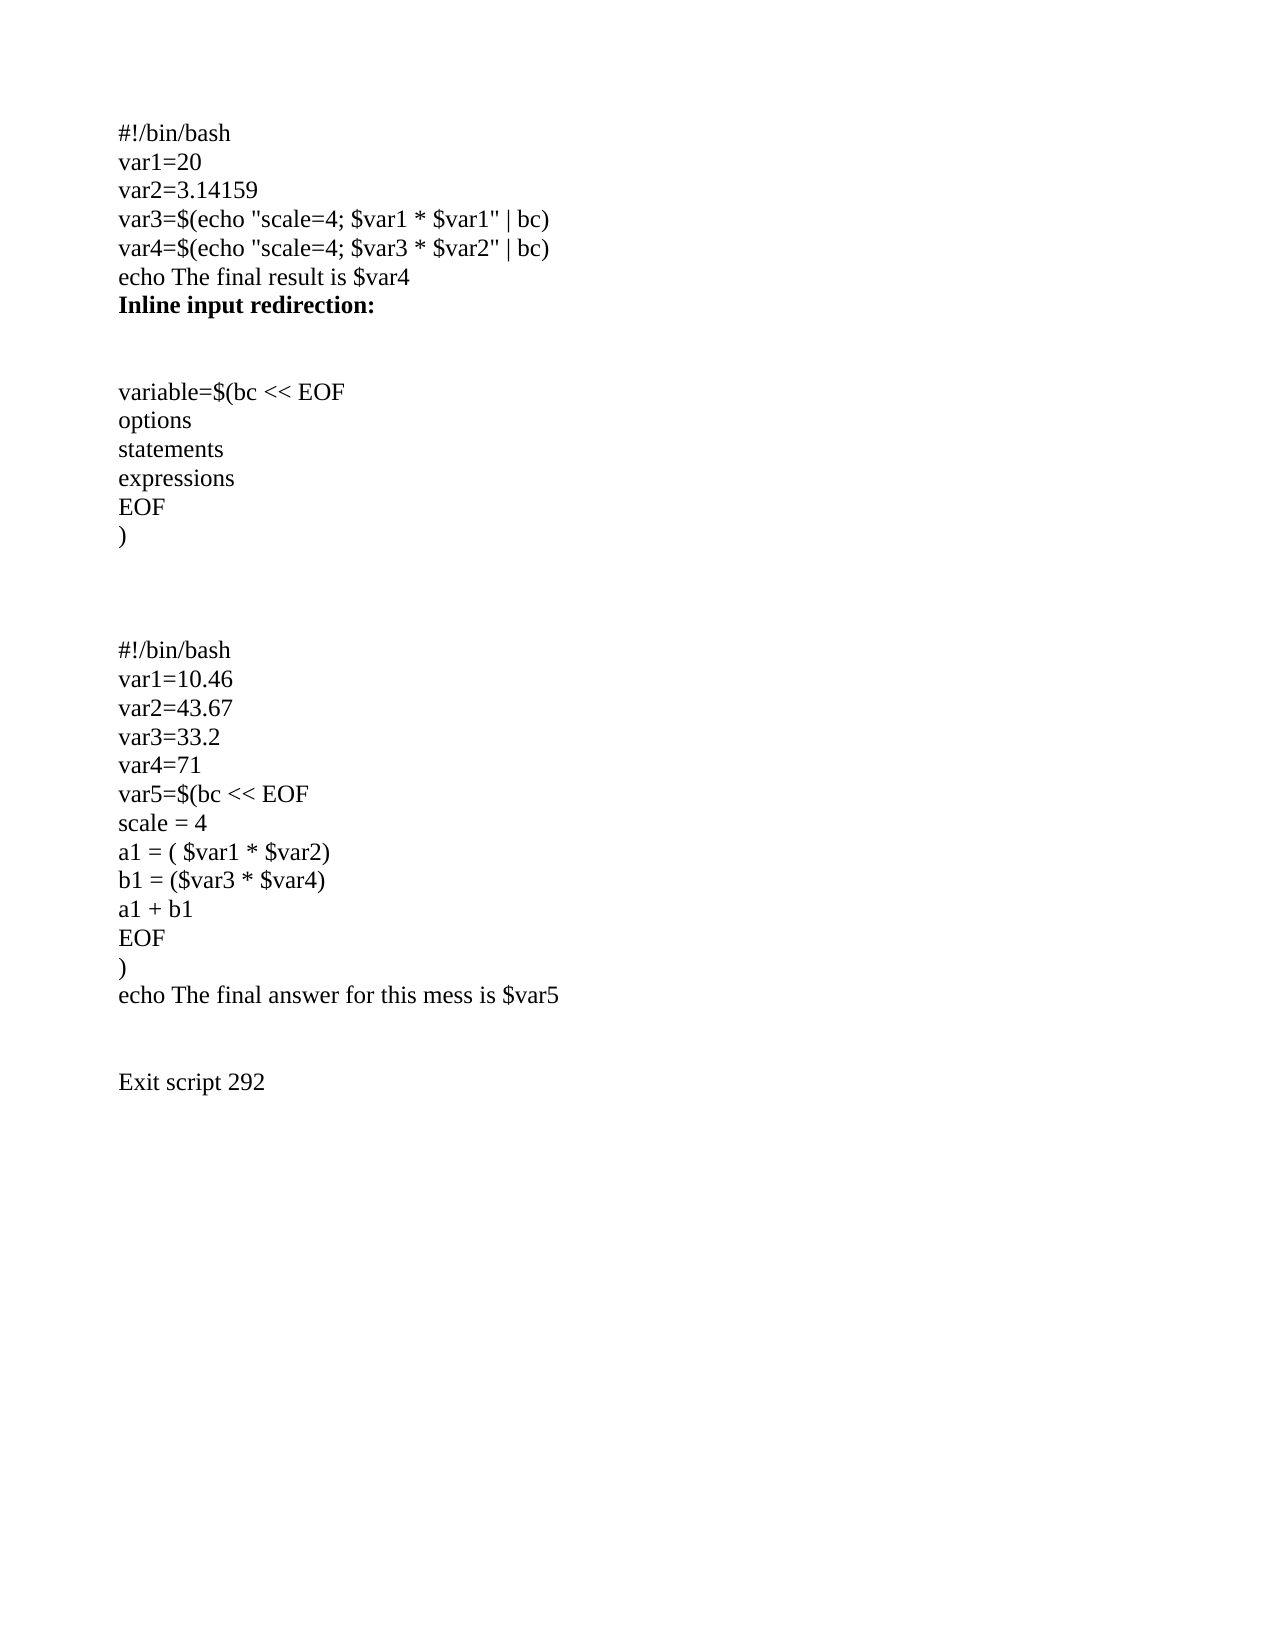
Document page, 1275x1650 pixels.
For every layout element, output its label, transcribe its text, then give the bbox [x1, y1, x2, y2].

text EOF [118, 923, 1157, 952]
text scale = 4 [118, 808, 1157, 837]
text statements [118, 434, 1157, 463]
text options [118, 406, 1157, 434]
text var3=$(echo "scale=4; $var1 * $var1" | bc) [118, 204, 1157, 233]
text echo The final result is $var4 [118, 262, 1157, 291]
text ) [118, 952, 1157, 981]
text var1=10.46 [118, 664, 1157, 693]
text #!/bin/bash [118, 118, 1157, 147]
text var5=$(bc << EOF [118, 779, 1157, 808]
text EOF [118, 492, 1157, 521]
text #!/bin/bash [118, 636, 1157, 664]
text b1 = ($var3 * $var4) [118, 866, 1157, 894]
text variable=$(bc << EOF [118, 377, 1157, 406]
text a1 + b1 [118, 894, 1157, 923]
text var2=43.67 [118, 693, 1157, 722]
text var4=$(echo "scale=4; $var3 * $var2" | bc) [118, 233, 1157, 262]
text var2=3.14159 [118, 176, 1157, 204]
text var3=33.2 [118, 722, 1157, 751]
text Inline input redirection: [118, 291, 1157, 319]
text var4=71 [118, 751, 1157, 779]
text var1=20 [118, 147, 1157, 176]
text echo The final answer for this mess is $var5 [118, 981, 1157, 1009]
text Exit script 292 [118, 1067, 1157, 1096]
text ) [118, 521, 1157, 549]
text a1 = ( $var1 * $var2) [118, 837, 1157, 866]
text expressions [118, 463, 1157, 492]
